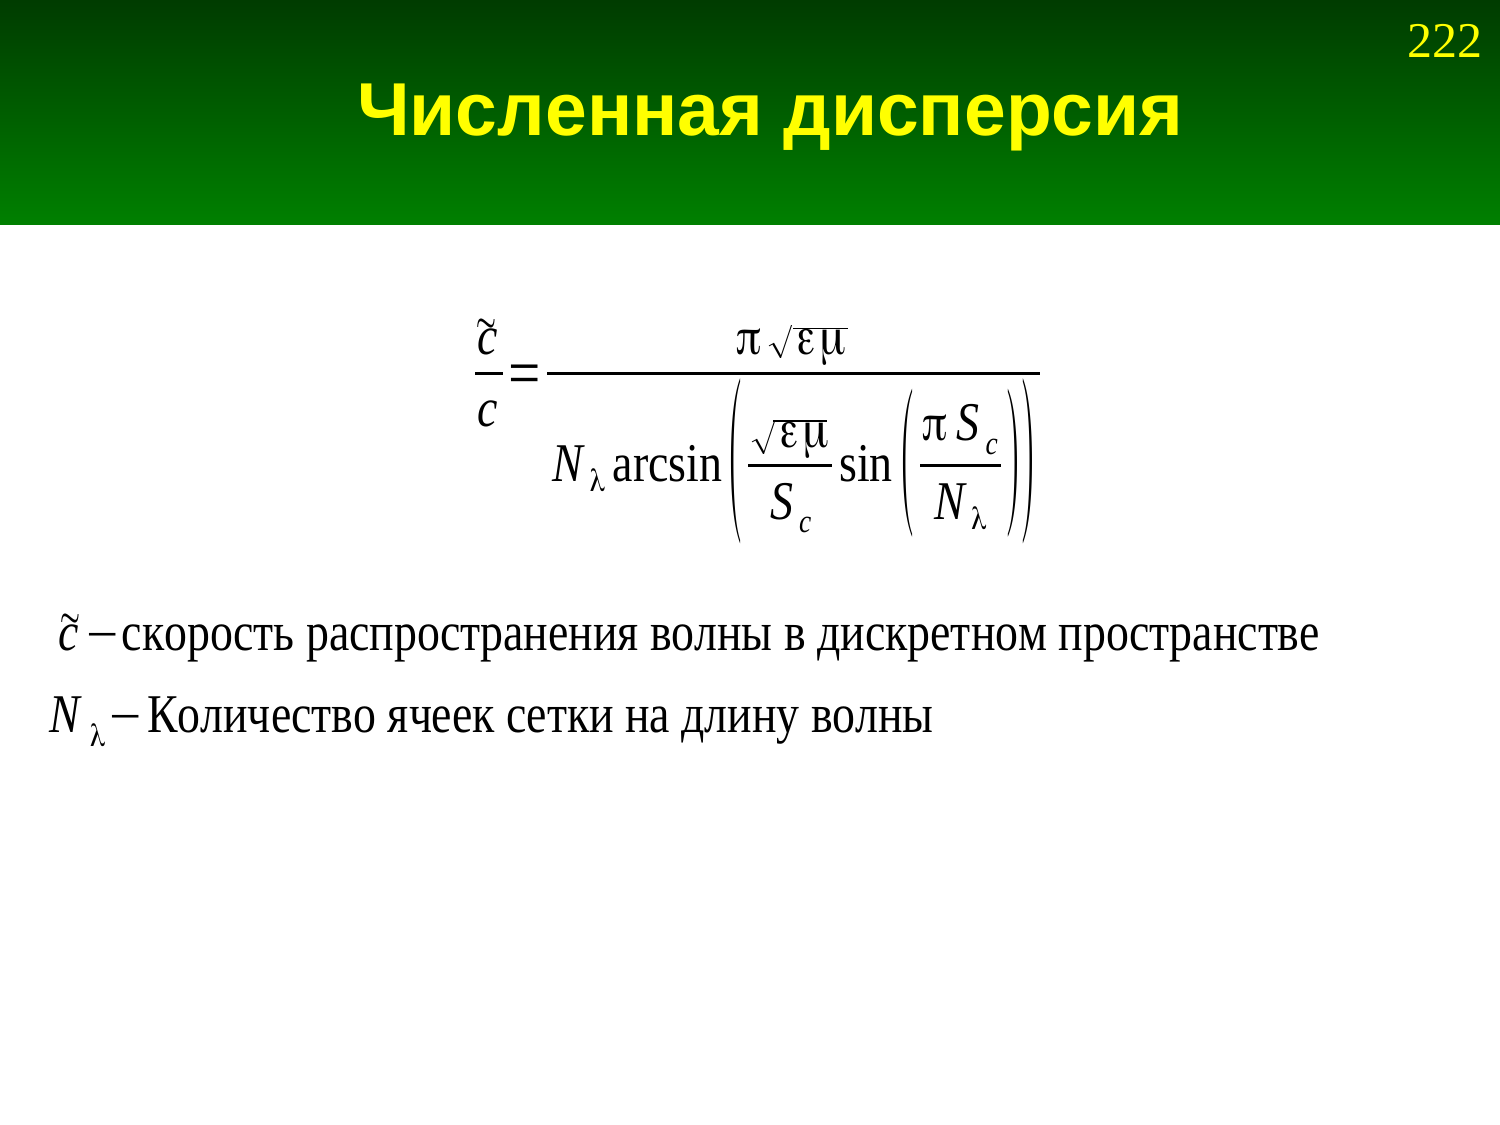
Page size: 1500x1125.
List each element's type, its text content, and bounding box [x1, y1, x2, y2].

chart [460, 307, 1052, 548]
chart [47, 602, 1331, 664]
chart [35, 685, 942, 747]
title Численная дисперсия [100, 7, 1441, 204]
